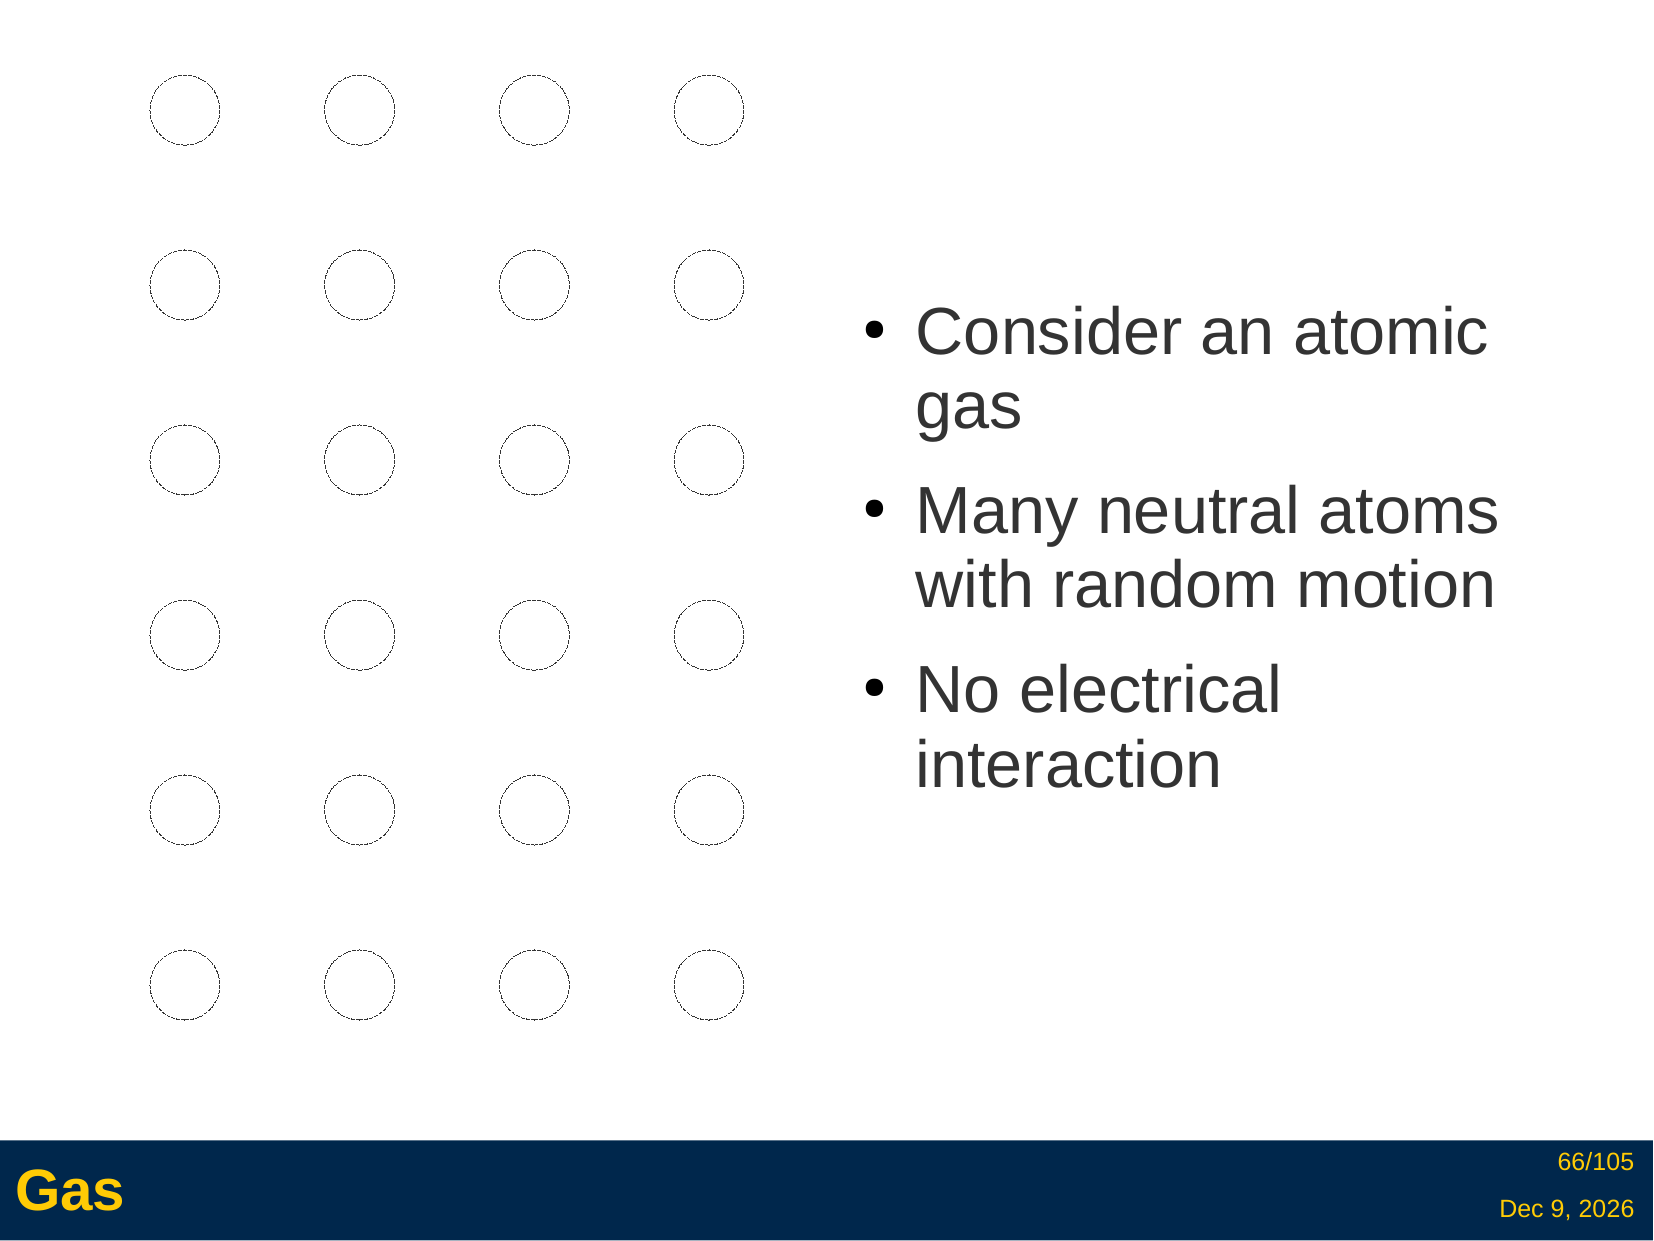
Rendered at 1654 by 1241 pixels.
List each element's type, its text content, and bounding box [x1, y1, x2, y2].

list Consider an atomic gas Many neutral atoms with random motion No electrical interaction [845, 75, 1572, 1021]
title Gas [14, 1140, 1380, 1241]
